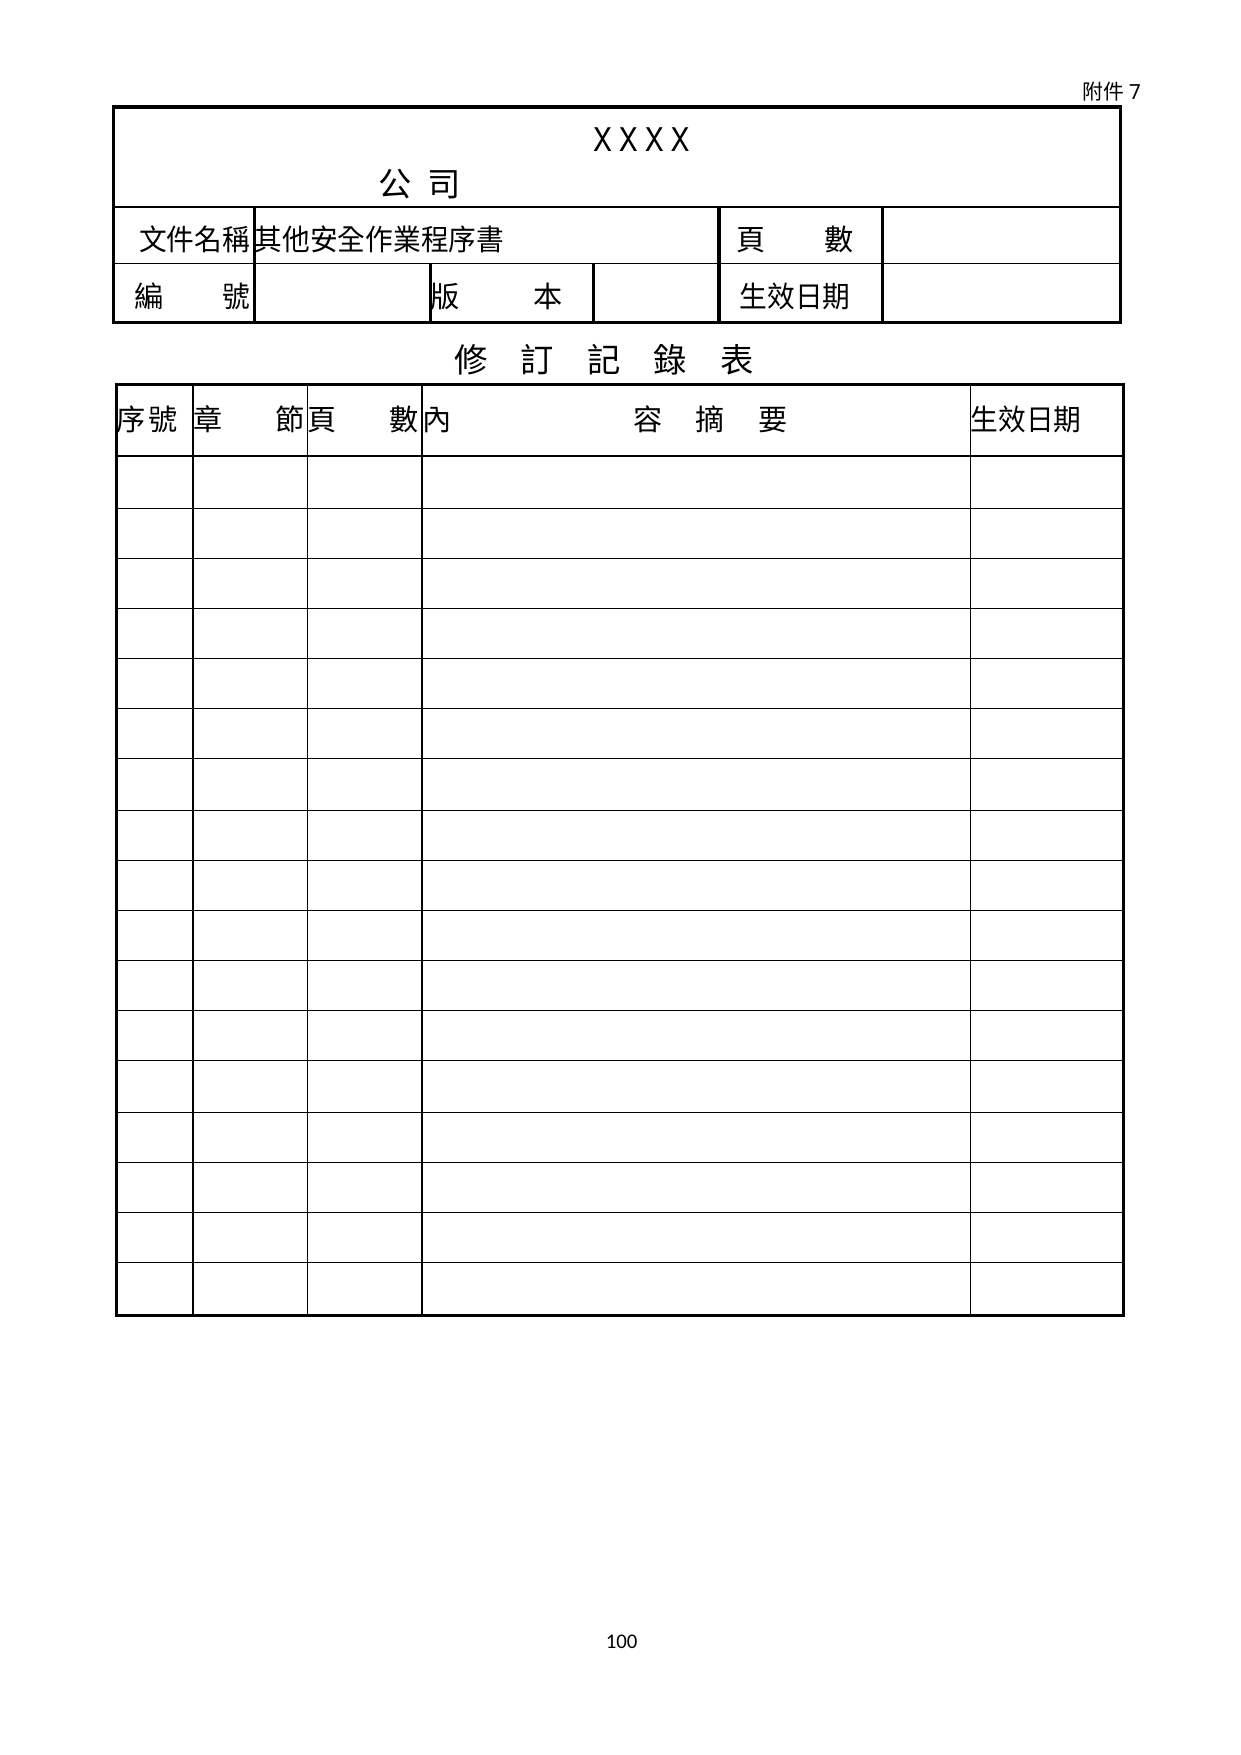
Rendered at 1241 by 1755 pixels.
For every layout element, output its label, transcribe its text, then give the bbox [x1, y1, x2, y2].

table_cell [423, 559, 970, 607]
table_cell [423, 759, 970, 809]
table_cell [118, 609, 192, 657]
table_cell [423, 861, 970, 909]
table_cell 其他安全作業程序書 [256, 208, 717, 262]
table_cell [194, 457, 307, 507]
table_cell [118, 811, 192, 859]
table_cell [595, 264, 717, 321]
table_header 內 容 摘 要 [423, 386, 970, 455]
table_cell [118, 1061, 192, 1112]
table_cell [194, 609, 307, 657]
table_cell [194, 509, 307, 557]
table_cell [423, 509, 970, 557]
table_cell [423, 961, 970, 1009]
table_cell [423, 1213, 970, 1262]
table_cell [308, 1263, 421, 1314]
table_header 頁 數 [308, 386, 421, 455]
table_cell [423, 1263, 970, 1314]
table_cell [971, 911, 1122, 959]
table_cell [194, 559, 307, 607]
table_cell [308, 911, 421, 959]
table_cell [308, 759, 421, 809]
table_cell [884, 208, 1119, 262]
table_cell [971, 709, 1122, 757]
table_cell [971, 659, 1122, 707]
table_cell [194, 861, 307, 909]
table_cell [308, 961, 421, 1009]
table_cell [971, 1263, 1122, 1314]
table_cell [971, 1163, 1122, 1212]
table_cell [308, 1061, 421, 1112]
table_cell [308, 457, 421, 507]
table_cell [971, 759, 1122, 809]
table_cell [194, 911, 307, 959]
table_cell 生效日期 [721, 264, 881, 321]
table_cell [423, 457, 970, 507]
table_cell [971, 509, 1122, 557]
table_header 生效日期 [971, 386, 1122, 455]
table_cell [194, 759, 307, 809]
table_cell [308, 509, 421, 557]
table_cell [194, 659, 307, 707]
table_cell [423, 1061, 970, 1112]
table_cell [971, 811, 1122, 859]
table_cell [256, 264, 429, 321]
table_cell [118, 509, 192, 557]
table_cell [308, 709, 421, 757]
table_cell [194, 1213, 307, 1262]
table_cell [194, 1263, 307, 1314]
table_cell [194, 709, 307, 757]
table_cell [308, 1213, 421, 1262]
table_cell 編 號 [115, 264, 253, 321]
table_cell [194, 811, 307, 859]
table_cell [971, 1113, 1122, 1162]
table_cell 文件名稱 [115, 208, 253, 262]
table_cell [118, 709, 192, 757]
table_cell [118, 1263, 192, 1314]
table_cell [423, 1163, 970, 1212]
table_cell [308, 811, 421, 859]
table_cell [118, 1213, 192, 1262]
table_cell [423, 609, 970, 657]
table_cell [971, 457, 1122, 507]
table_cell [971, 961, 1122, 1009]
table_cell [423, 911, 970, 959]
table_cell [971, 609, 1122, 657]
table_cell 版 本 [432, 264, 592, 321]
table_cell [884, 264, 1119, 321]
table_cell [194, 1011, 307, 1059]
table_cell [118, 861, 192, 909]
table_header 章 節 [194, 386, 307, 455]
text 修 訂 記 錄 表 [102, 337, 1106, 382]
table_cell [308, 659, 421, 707]
table_cell [308, 559, 421, 607]
table_cell [118, 911, 192, 959]
table_cell [194, 1163, 307, 1212]
table_cell [118, 1113, 192, 1162]
table_cell [423, 811, 970, 859]
table_cell [971, 861, 1122, 909]
table_cell [971, 1011, 1122, 1059]
table_cell [308, 1163, 421, 1212]
table_cell [118, 559, 192, 607]
table_cell [971, 559, 1122, 607]
table_cell [118, 659, 192, 707]
table_cell [308, 1113, 421, 1162]
table_cell [194, 1061, 307, 1112]
table_cell [118, 1011, 192, 1059]
table_cell [423, 709, 970, 757]
table_cell [308, 609, 421, 657]
table_cell [423, 1011, 970, 1059]
table_cell 頁 數 [721, 208, 881, 262]
table_cell [194, 961, 307, 1009]
table_cell [971, 1061, 1122, 1112]
table_header XXXX 公 司 [115, 109, 1119, 206]
table_cell [308, 1011, 421, 1059]
table_cell [308, 861, 421, 909]
table_cell [423, 1113, 970, 1162]
table_cell [118, 457, 192, 507]
table_cell [118, 759, 192, 809]
table_cell [194, 1113, 307, 1162]
table_cell [118, 1163, 192, 1212]
table_cell [118, 961, 192, 1009]
table_header 序號 [118, 386, 192, 455]
table_cell [971, 1213, 1122, 1262]
table_cell [423, 659, 970, 707]
